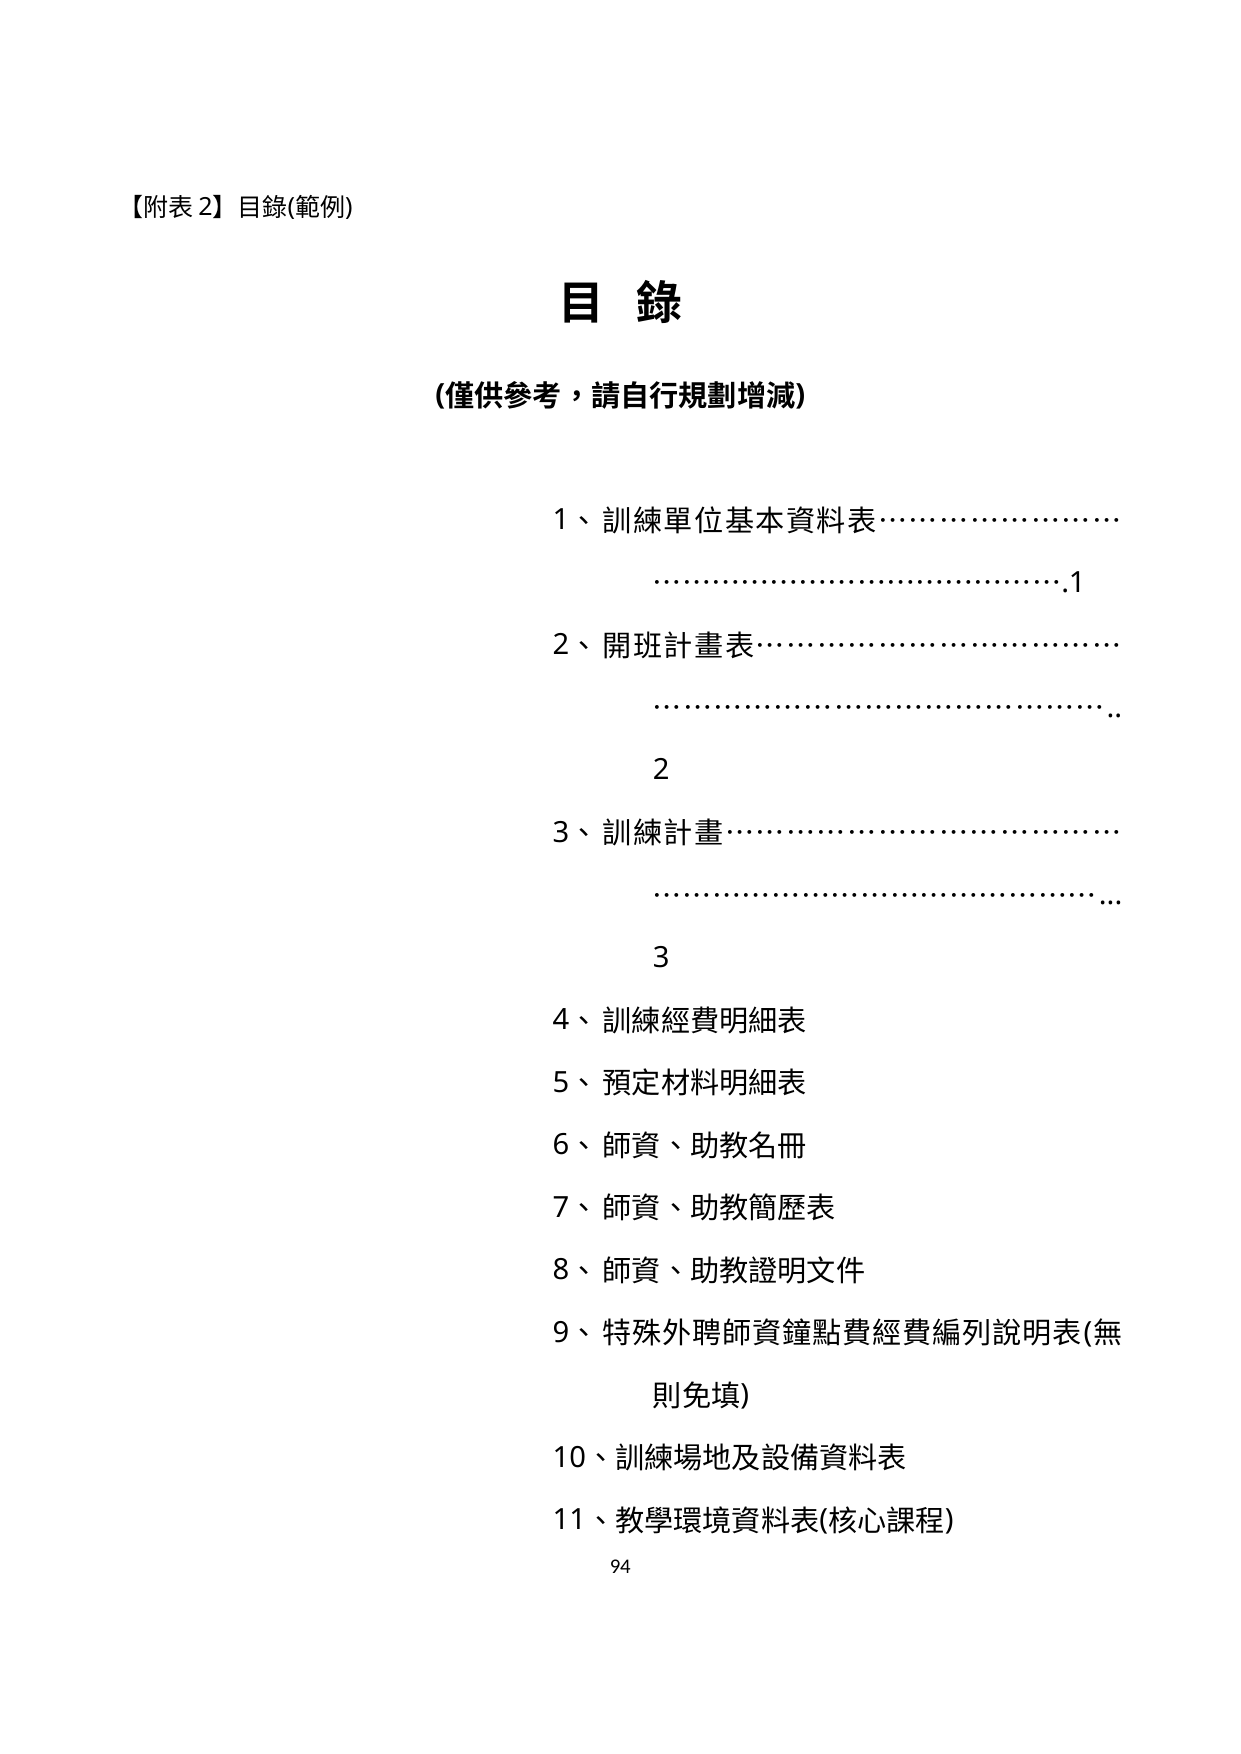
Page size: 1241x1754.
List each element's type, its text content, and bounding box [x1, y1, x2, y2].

subtitle 【附表2】目錄(範例) [118, 164, 1122, 227]
list 開班計畫表………………………………………………………………………..2 [552, 602, 1122, 789]
list 預定材料明細表 [552, 1039, 1122, 1102]
list 訓練單位基本資料表………………………………………………………….1 [552, 477, 1122, 602]
list 師資、助教證明文件 [552, 1227, 1122, 1289]
list 教學環境資料表(核心課程) [552, 1477, 1122, 1539]
text 目 錄 [118, 227, 1122, 352]
list 訓練經費明細表 [552, 977, 1122, 1039]
list 師資、助教簡歷表 [552, 1164, 1122, 1227]
list 師資、助教名冊 [552, 1102, 1122, 1164]
text (僅供參考，請自行規劃增減) [118, 352, 1122, 414]
list 特殊外聘師資鐘點費經費編列說明表(無則免填) [552, 1289, 1122, 1414]
list 訓練計畫…………………………………………………………………………...3 [552, 789, 1122, 977]
list 訓練場地及設備資料表 [552, 1414, 1122, 1477]
